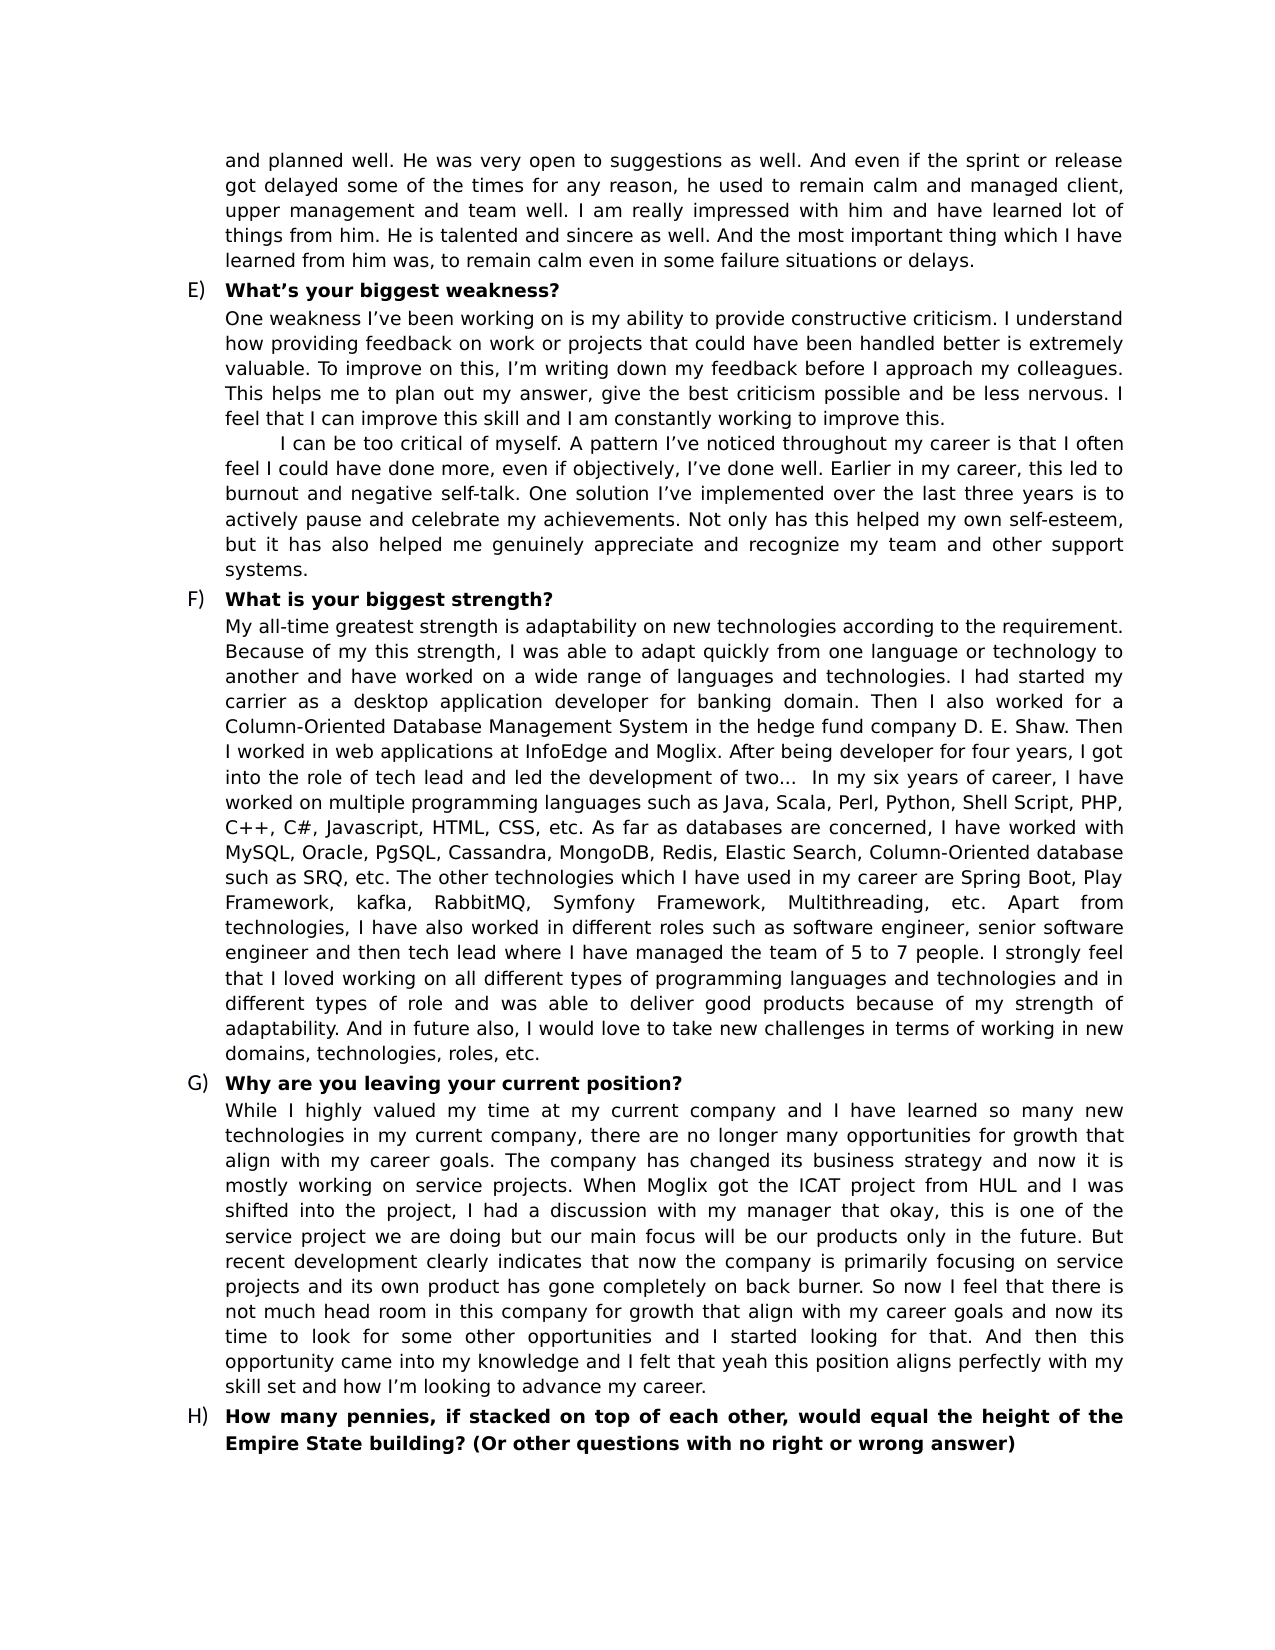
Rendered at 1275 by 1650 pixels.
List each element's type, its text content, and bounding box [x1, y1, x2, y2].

list Why are you leaving your current position? [187, 1068, 1125, 1096]
list While I highly valued my time at my current company and I have learned so many new technologies in my current company, there are no longer many opportunities for growth that align with my career goals. The company has changed its business strategy and now it is mostly working on service projects. When Moglix got the ICAT project from HUL and I was shifted into the project, I had a discussion with my manager that okay, this is one of the service project we are doing but our main focus will be our products only in the future. But recent development clearly indicates that now the company is primarily focusing on service projects and its own product has gone completely on back burner. So now I feel that there is not much head room in this company for growth that align with my career goals and now its time to look for some other opportunities and I started looking for that. And then this opportunity came into my knowledge and I felt that yeah this position aligns perfectly with my skill set and how I’m looking to advance my career. [187, 1100, 1125, 1398]
list How many pennies, if stacked on top of each other, would equal the height of the Empire State building? (Or other questions with no right or wrong answer) [187, 1401, 1125, 1454]
list What’s your biggest weakness? [187, 276, 1125, 303]
list My all-time greatest strength is adaptability on new technologies according to the requirement. Because of my this strength, I was able to adapt quickly from one language or technology to another and have worked on a wide range of languages and technologies. I had started my carrier as a desktop application developer for banking domain. Then I also worked for a Column-Oriented Database Management System in the hedge fund company D. E. Shaw. Then I worked in web applications at InfoEdge and Moglix. After being developer for four years, I got into the role of tech lead and led the development of two... In my six years of career, I have worked on multiple programming languages such as Java, Scala, Perl, Python, Shell Script, PHP, C++, C#, Javascript, HTML, CSS, etc. As far as databases are concerned, I have worked with MySQL, Oracle, PgSQL, Cassandra, MongoDB, Redis, Elastic Search, Column-Oriented database such as SRQ, etc. The other technologies which I have used in my career are Spring Boot, Play Framework, kafka, RabbitMQ, Symfony Framework, Multithreading, etc. Apart from technologies, I have also worked in different roles such as software engineer, senior software engineer and then tech lead where I have managed the team of 5 to 7 people. I strongly feel that I loved working on all different types of programming languages and technologies and in different types of role and was able to deliver good products because of my strength of adaptability. And in future also, I would love to take new challenges in terms of working in new domains, technologies, roles, etc. [187, 616, 1125, 1065]
list One weakness I’ve been working on is my ability to provide constructive criticism. I understand how providing feedback on work or projects that could have been handled better is extremely valuable. To improve on this, I’m writing down my feedback before I approach my colleagues. This helps me to plan out my answer, give the best criticism possible and be less nervous. I feel that I can improve this skill and I am constantly working to improve this. [187, 308, 1125, 430]
list What is your biggest strength? [187, 584, 1125, 612]
list I can be too critical of myself. A pattern I’ve noticed throughout my career is that I often feel I could have done more, even if objectively, I’ve done well. Earlier in my career, this led to burnout and negative self-talk. One solution I’ve implemented over the last three years is to actively pause and celebrate my achievements. Not only has this helped my own self-esteem, but it has also helped me genuinely appreciate and recognize my team and other support systems. [187, 433, 1125, 581]
list and planned well. He was very open to suggestions as well. And even if the sprint or release got delayed some of the times for any reason, he used to remain calm and managed client, upper management and team well. I am really impressed with him and have learned lot of things from him. He is talented and sincere as well. And the most important thing which I have learned from him was, to remain calm even in some failure situations or delays. [187, 150, 1125, 272]
